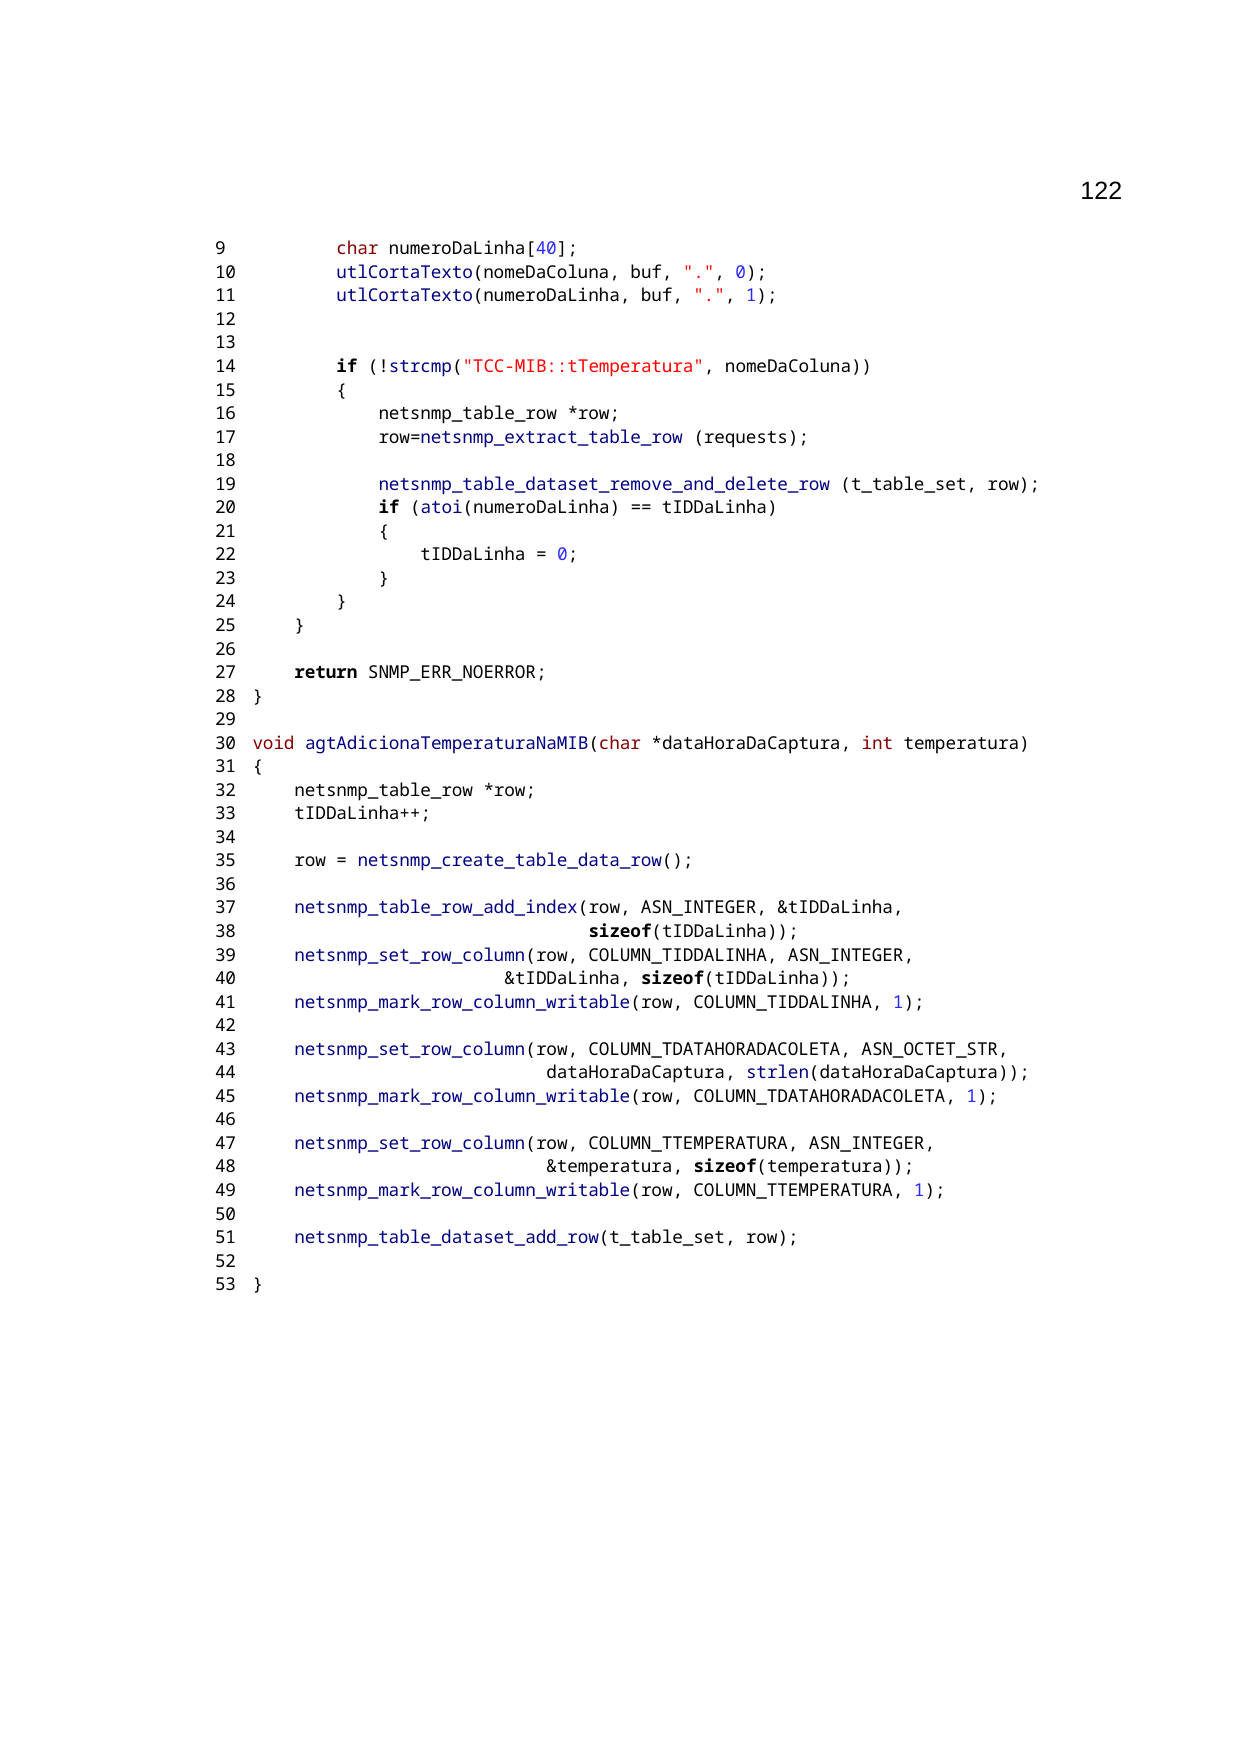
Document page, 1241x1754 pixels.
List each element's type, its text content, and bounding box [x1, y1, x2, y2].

list netsnmp_set_row_column(row, COLUMN_TTEMPERATURA, ASN_INTEGER, [215, 1131, 1122, 1154]
list &temperatura, sizeof(temperatura)); [215, 1154, 1122, 1178]
list netsnmp_table_row *row; [215, 401, 1122, 424]
list netsnmp_table_dataset_add_row(t_table_set, row); [215, 1225, 1122, 1248]
list row = netsnmp_create_table_data_row(); [215, 848, 1122, 872]
list char numeroDaLinha[40]; [215, 236, 1122, 260]
list return SNMP_ERR_NOERROR; [215, 660, 1122, 683]
list if (atoi(numeroDaLinha) == tIDDaLinha) [215, 495, 1122, 519]
list dataHoraDaCaptura, strlen(dataHoraDaCaptura)); [215, 1060, 1122, 1084]
list } [215, 589, 1122, 613]
list &tIDDaLinha, sizeof(tIDDaLinha)); [215, 966, 1122, 989]
list } [215, 1272, 1122, 1296]
list void agtAdicionaTemperaturaNaMIB(char *dataHoraDaCaptura, int temperatura) [215, 731, 1122, 754]
list netsnmp_set_row_column(row, COLUMN_TIDDALINHA, ASN_INTEGER, [215, 942, 1122, 966]
list } [215, 613, 1122, 636]
list netsnmp_mark_row_column_writable(row, COLUMN_TTEMPERATURA, 1); [215, 1178, 1122, 1201]
list tIDDaLinha = 0; [215, 542, 1122, 566]
list netsnmp_mark_row_column_writable(row, COLUMN_TDATAHORADACOLETA, 1); [215, 1084, 1122, 1107]
list tIDDaLinha++; [215, 801, 1122, 825]
list { [215, 754, 1122, 778]
list netsnmp_mark_row_column_writable(row, COLUMN_TIDDALINHA, 1); [215, 989, 1122, 1013]
list netsnmp_table_dataset_remove_and_delete_row (t_table_set, row); [215, 472, 1122, 495]
list row=netsnmp_extract_table_row (requests); [215, 424, 1122, 448]
list utlCortaTexto(nomeDaColuna, buf, ".", 0); [215, 260, 1122, 283]
list { [215, 519, 1122, 542]
list netsnmp_table_row_add_index(row, ASN_INTEGER, &tIDDaLinha, [215, 895, 1122, 919]
list } [215, 683, 1122, 707]
list { [215, 377, 1122, 401]
list utlCortaTexto(numeroDaLinha, buf, ".", 1); [215, 283, 1122, 307]
list netsnmp_set_row_column(row, COLUMN_TDATAHORADACOLETA, ASN_OCTET_STR, [215, 1037, 1122, 1060]
list netsnmp_table_row *row; [215, 778, 1122, 801]
list if (!strcmp("TCC-MIB::tTemperatura", nomeDaColuna)) [215, 354, 1122, 377]
list } [215, 566, 1122, 589]
list sizeof(tIDDaLinha)); [215, 919, 1122, 942]
